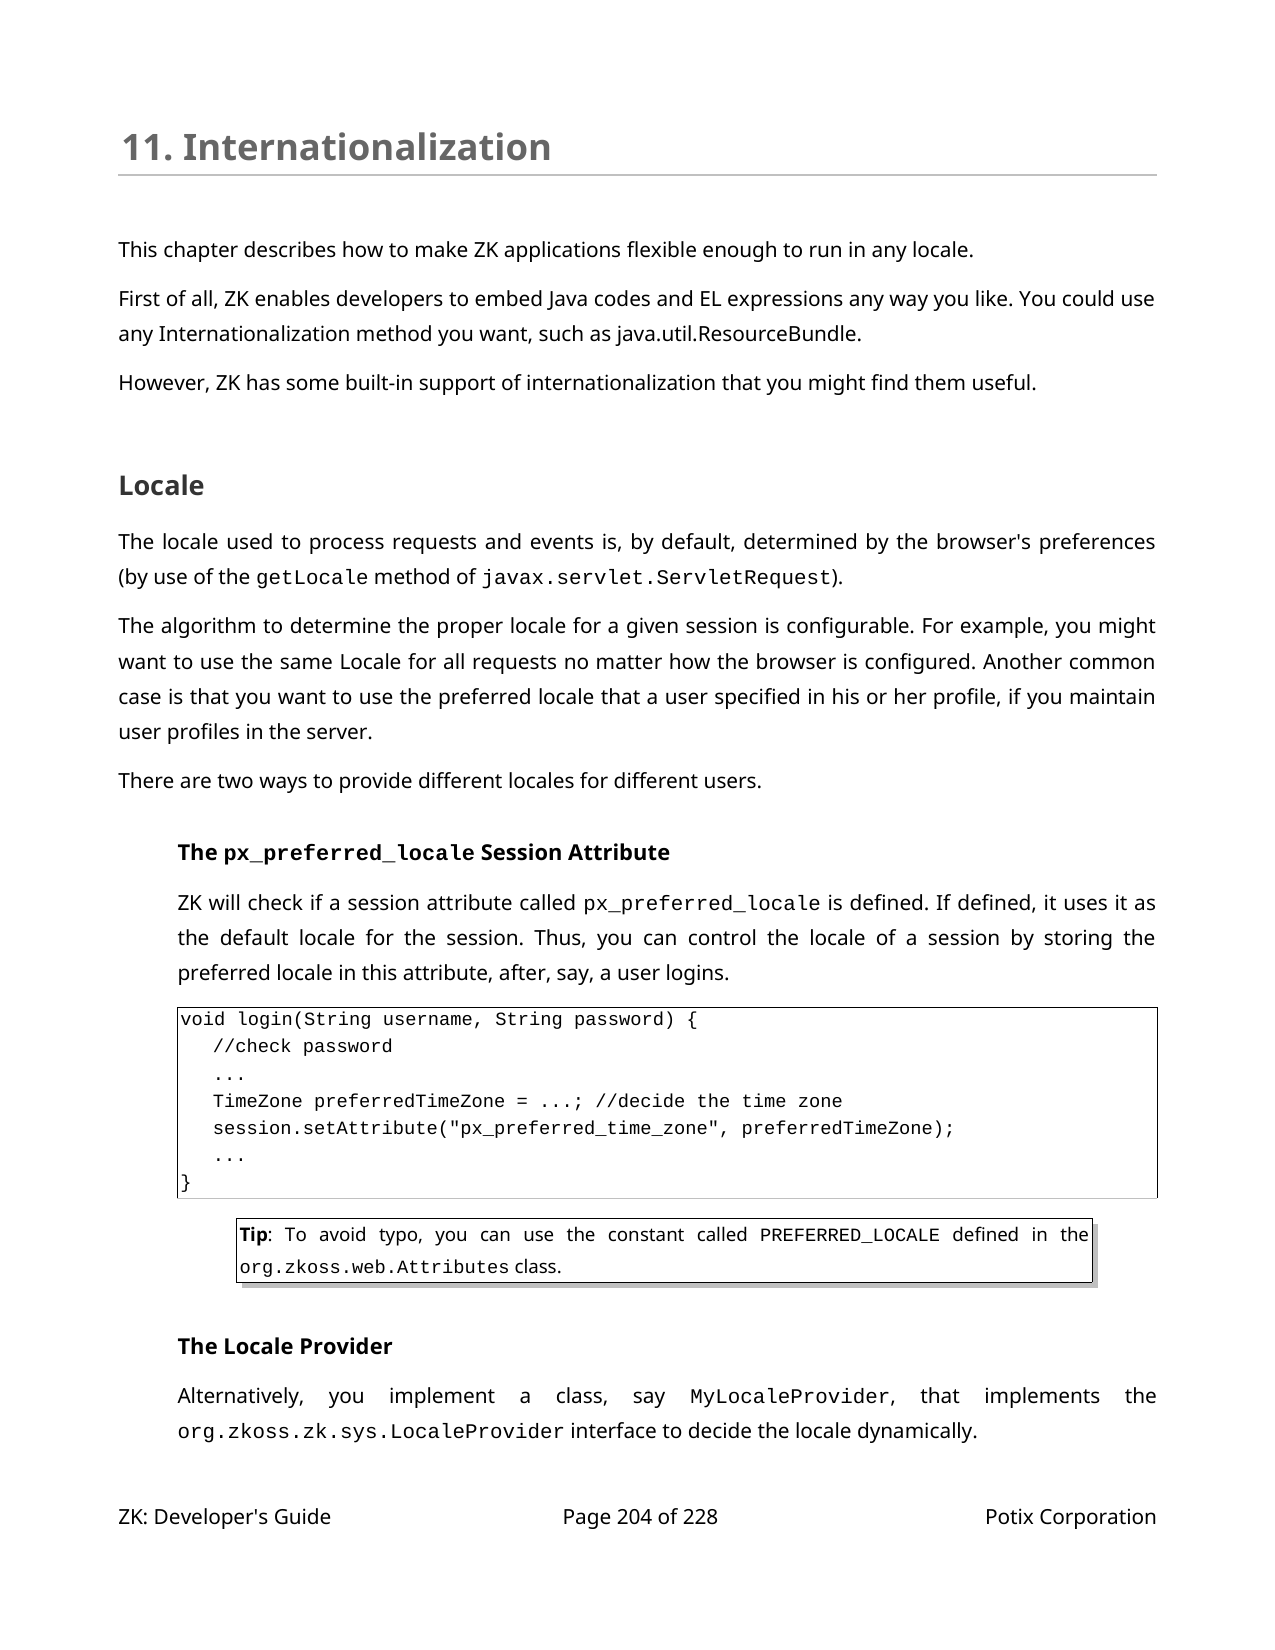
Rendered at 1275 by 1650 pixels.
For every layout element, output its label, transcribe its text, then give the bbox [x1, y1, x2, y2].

text This chapter describes how to make ZK applications flexible enough to run in any locale. [118, 235, 1157, 263]
text There are two ways to provide different locales for different users. [118, 766, 1157, 794]
subtitle The Locale Provider [177, 1331, 1157, 1361]
text Alternatively, you implement a class, say MyLocaleProvider, that implements the org.zkoss.zk.sys.LocaleProvider interface to decide the locale dynamically. [177, 1381, 1157, 1445]
text First of all, ZK enables developers to embed Java codes and EL expressions any way you like. You could use any Internationalization method you want, such as java.util.ResourceBundle. [118, 284, 1157, 347]
subtitle The px_preferred_locale Session Attribute [177, 837, 1157, 867]
text However, ZK has some built-in support of internationalization that you might find them useful. [118, 368, 1157, 396]
text TimeZone preferredTimeZone = ...; //decide the time zone [178, 1089, 1157, 1113]
subtitle 11. Internationalization [118, 118, 1157, 174]
text } [178, 1170, 1157, 1198]
text void login(String username, String password) { [178, 1008, 1157, 1031]
text //check password [178, 1034, 1157, 1059]
text ZK will check if a session attribute called px_preferred_locale is defined. If defined, it uses it as the default locale for the session. Thus, you can control the locale of a session by storing the preferred locale in this attribute, after, say, a user logins. [177, 888, 1157, 987]
text ... [178, 1143, 1157, 1167]
text ... [178, 1062, 1157, 1086]
text The locale used to process requests and events is, by default, determined by the browser's preferences (by use of the getLocale method of javax.servlet.ServletRequest). [118, 527, 1157, 591]
text Tip: To avoid typo, you can use the constant called PREFERRED_LOCALE defined in the org.zkoss.web.Attributes class. [237, 1219, 1092, 1282]
subtitle Locale [118, 467, 1157, 504]
text session.setAttribute("px_preferred_time_zone", preferredTimeZone); [178, 1116, 1157, 1140]
text The algorithm to determine the proper locale for a given session is configurable. For example, you might want to use the same Locale for all requests no matter how the browser is configured. Another common case is that you want to use the preferred locale that a user specified in his or her profile, if you maintain user profiles in the server. [118, 612, 1157, 746]
